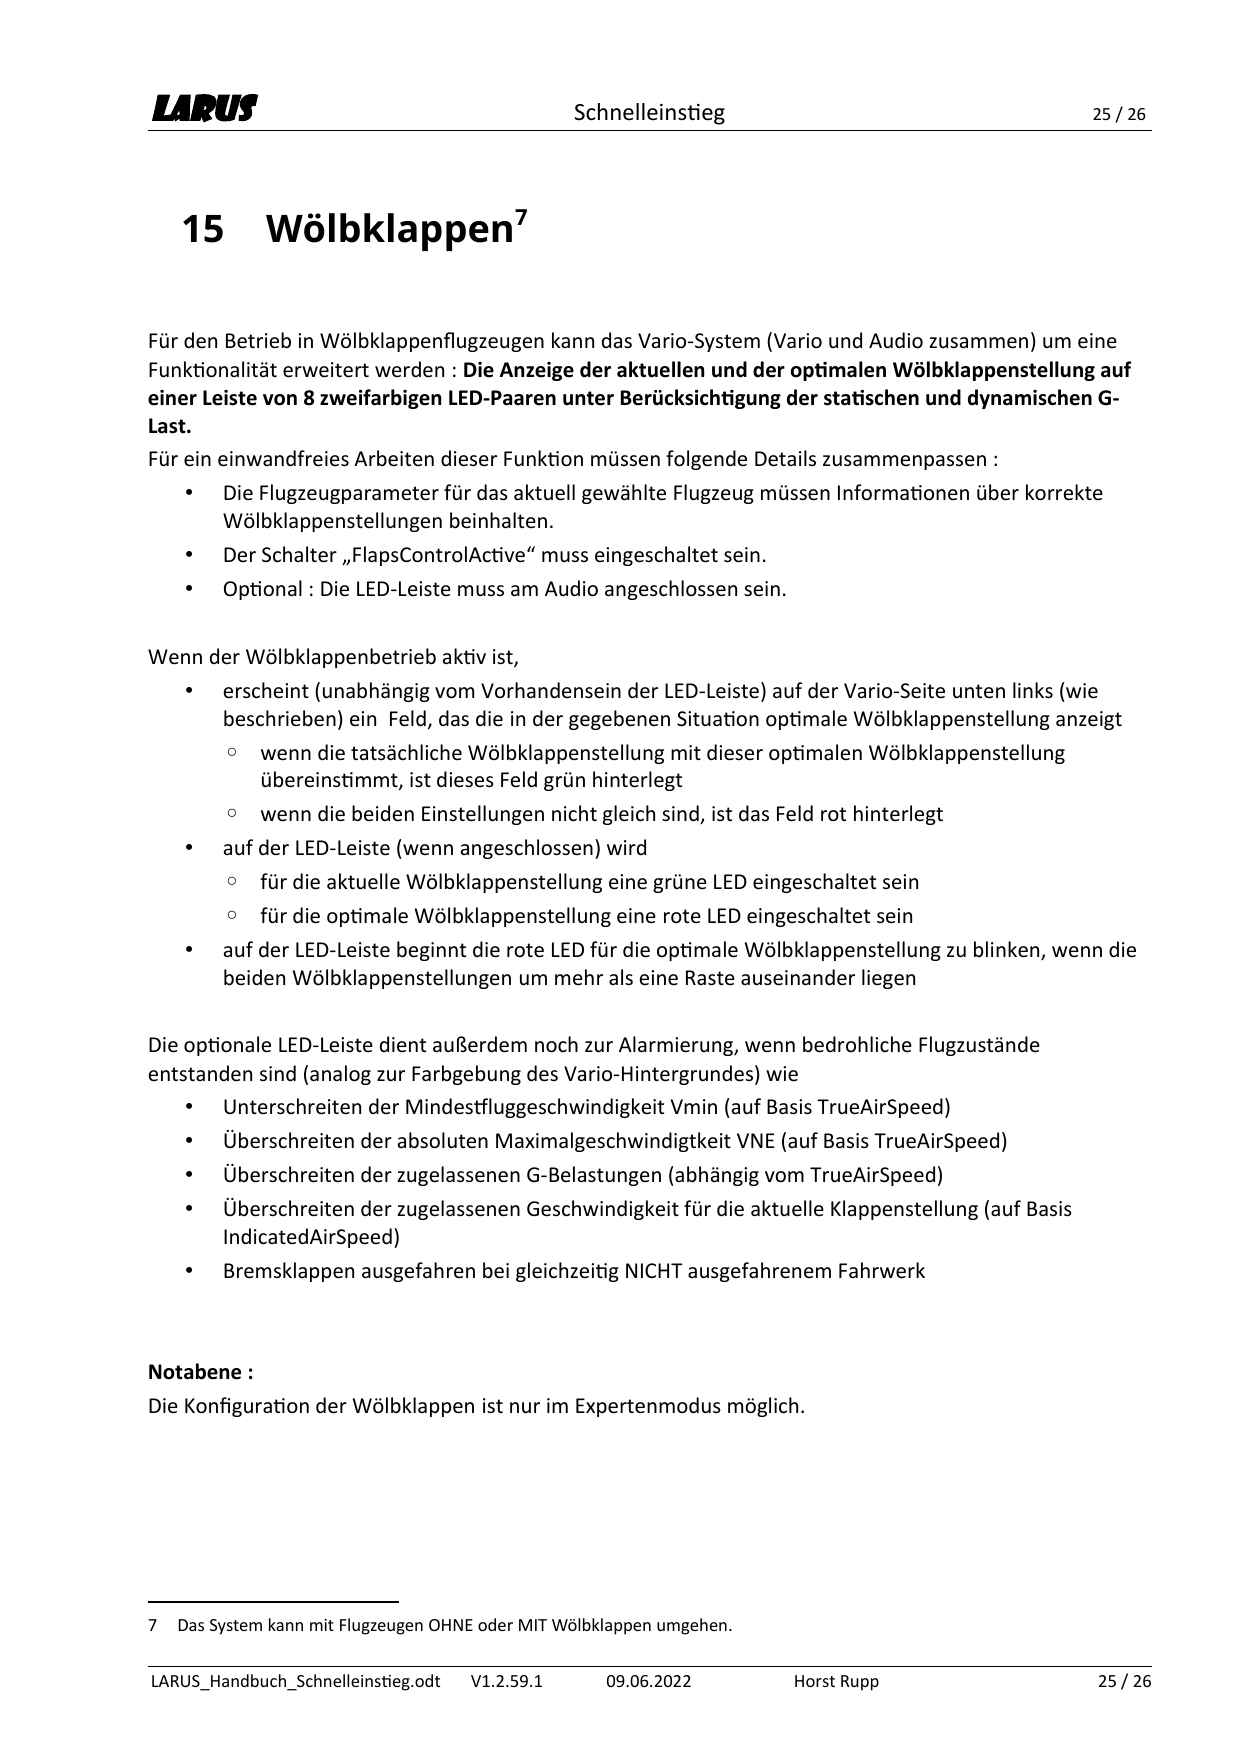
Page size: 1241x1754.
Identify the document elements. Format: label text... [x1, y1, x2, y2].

list Bremsklappen ausgefahren bei gleichzeitig NICHT ausgefahrenem Fahrwerk [185, 1256, 1152, 1284]
text Die optionale LED-Leiste dient außerdem noch zur Alarmierung, wenn bedrohliche Flugzustände entstanden sind (analog zur Farbgebung des Vario-Hintergrundes) wie [148, 1031, 1152, 1087]
text Für den Betrieb in Wölbklappenflugzeugen kann das Vario-System (Vario und Audio zusammen) um eine Funktionalität erweitert werden : Die Anzeige der aktuellen und der optimalen Wölbklappenstellung auf einer Leiste von 8 zweifarbigen LED-Paaren unter Berücksichtigung der statischen und dynamischen G-Last. [148, 327, 1152, 439]
list Überschreiten der zugelassenen G-Belastungen (abhängig vom TrueAirSpeed) [185, 1160, 1152, 1188]
list Überschreiten der absoluten Maximalgeschwindigtkeit VNE (auf Basis TrueAirSpeed) [185, 1126, 1152, 1154]
subtitle Wölbklappen [148, 167, 1128, 277]
list für die optimale Wölbklappenstellung eine rote LED eingeschaltet sein [223, 901, 1152, 929]
list Die Flugzeugparameter für das aktuell gewählte Flugzeug müssen Informationen über korrekte Wölbklappenstellungen beinhalten. [185, 478, 1152, 534]
list Unterschreiten der Mindestfluggeschwindigkeit Vmin (auf Basis TrueAirSpeed) [185, 1092, 1152, 1121]
list Der Schalter „FlapsControlActive“ muss eingeschaltet sein. [185, 540, 1152, 568]
text Wenn der Wölbklappenbetrieb aktiv ist, [148, 642, 1152, 670]
list auf der LED-Leiste (wenn angeschlossen) wird [185, 833, 1152, 861]
text Die Konfiguration der Wölbklappen ist nur im Expertenmodus möglich. [148, 1391, 1152, 1419]
list wenn die tatsächliche Wölbklappenstellung mit dieser optimalen Wölbklappenstellung übereinstimmt, ist dieses Feld grün hinterlegt [223, 738, 1152, 794]
text Das System kann mit Flugzeugen OHNE oder MIT Wölbklappen umgehen. [148, 1614, 1152, 1637]
text Notabene : [148, 1357, 1152, 1386]
list Überschreiten der zugelassenen Geschwindigkeit für die aktuelle Klappenstellung (auf Basis IndicatedAirSpeed) [185, 1194, 1152, 1250]
list für die aktuelle Wölbklappenstellung eine grüne LED eingeschaltet sein [223, 867, 1152, 895]
list erscheint (unabhängig vom Vorhandensein der LED-Leiste) auf der Vario-Seite unten links (wie beschrieben) ein Feld, das die in der gegebenen Situation optimale Wölbklappenstellung anzeigt [185, 676, 1152, 732]
list Optional : Die LED-Leiste muss am Audio angeschlossen sein. [185, 574, 1152, 602]
list wenn die beiden Einstellungen nicht gleich sind, ist das Feld rot hinterlegt [223, 799, 1152, 827]
list auf der LED-Leiste beginnt die rote LED für die optimale Wölbklappenstellung zu blinken, wenn die beiden Wölbklappenstellungen um mehr als eine Raste auseinander liegen [185, 935, 1152, 991]
text Für ein einwandfreies Arbeiten dieser Funktion müssen folgende Details zusammenpassen : [148, 444, 1152, 473]
